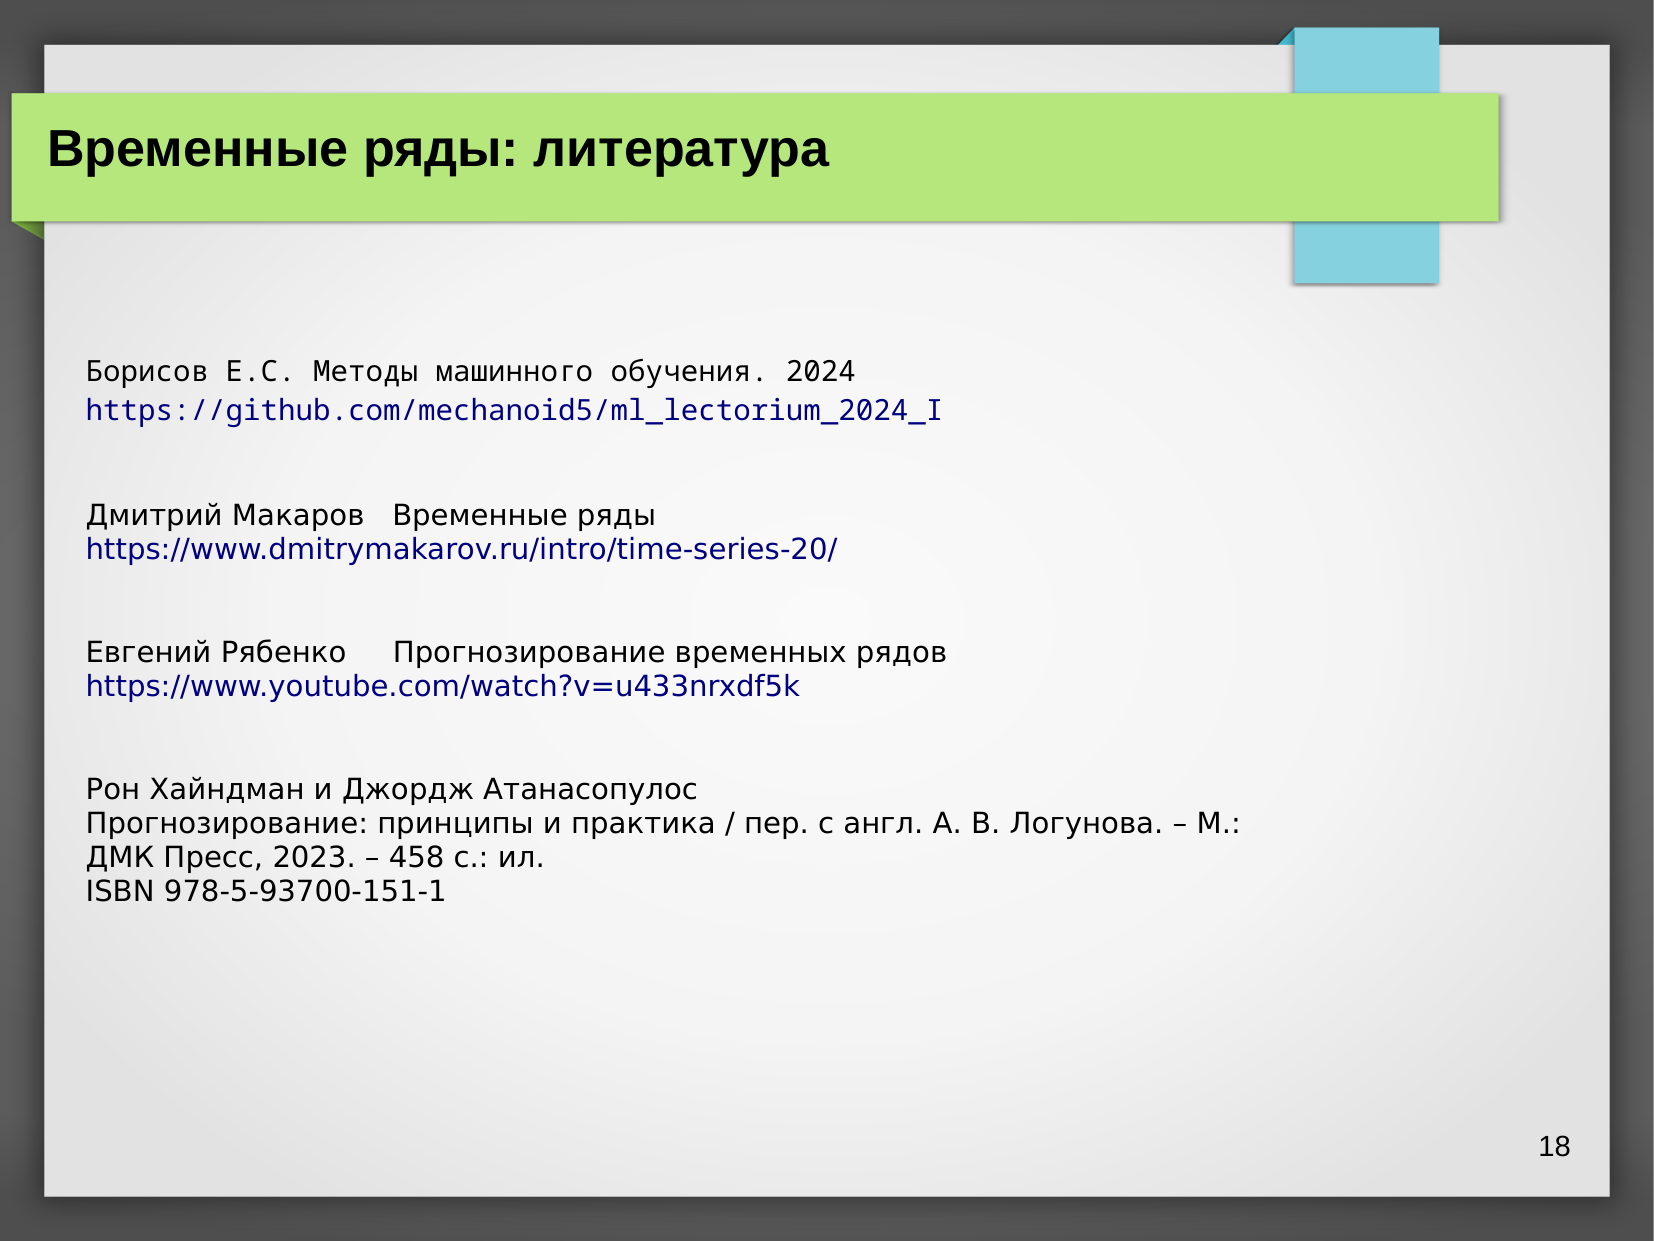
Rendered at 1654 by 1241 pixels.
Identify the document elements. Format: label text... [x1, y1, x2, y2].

picture [0, 0, 1654, 1241]
title Временные ряды: литература [47, 96, 1371, 201]
text_box Борисов Е.С. Методы машинного обучения. 2024 https://github.com/mechanoid5/ml_lectorium_2024_I Дмитрий Макаров Временные ряды https://www.dmitrymakarov.ru/intro/time-series-20/ Евгений Рябенко Прогнозирование временных рядов https://www.youtube.com/watch?v=u433nrxdf5k Рон Хайндман и Джордж Атанасопулос Прогнозирование: принципы и практика / пер. с англ. А. В. Логунова. – М.: ДМК Пресс, 2023. – 458 с.: ил. ISBN 978-5-93700-151-1 [70, 342, 1548, 974]
